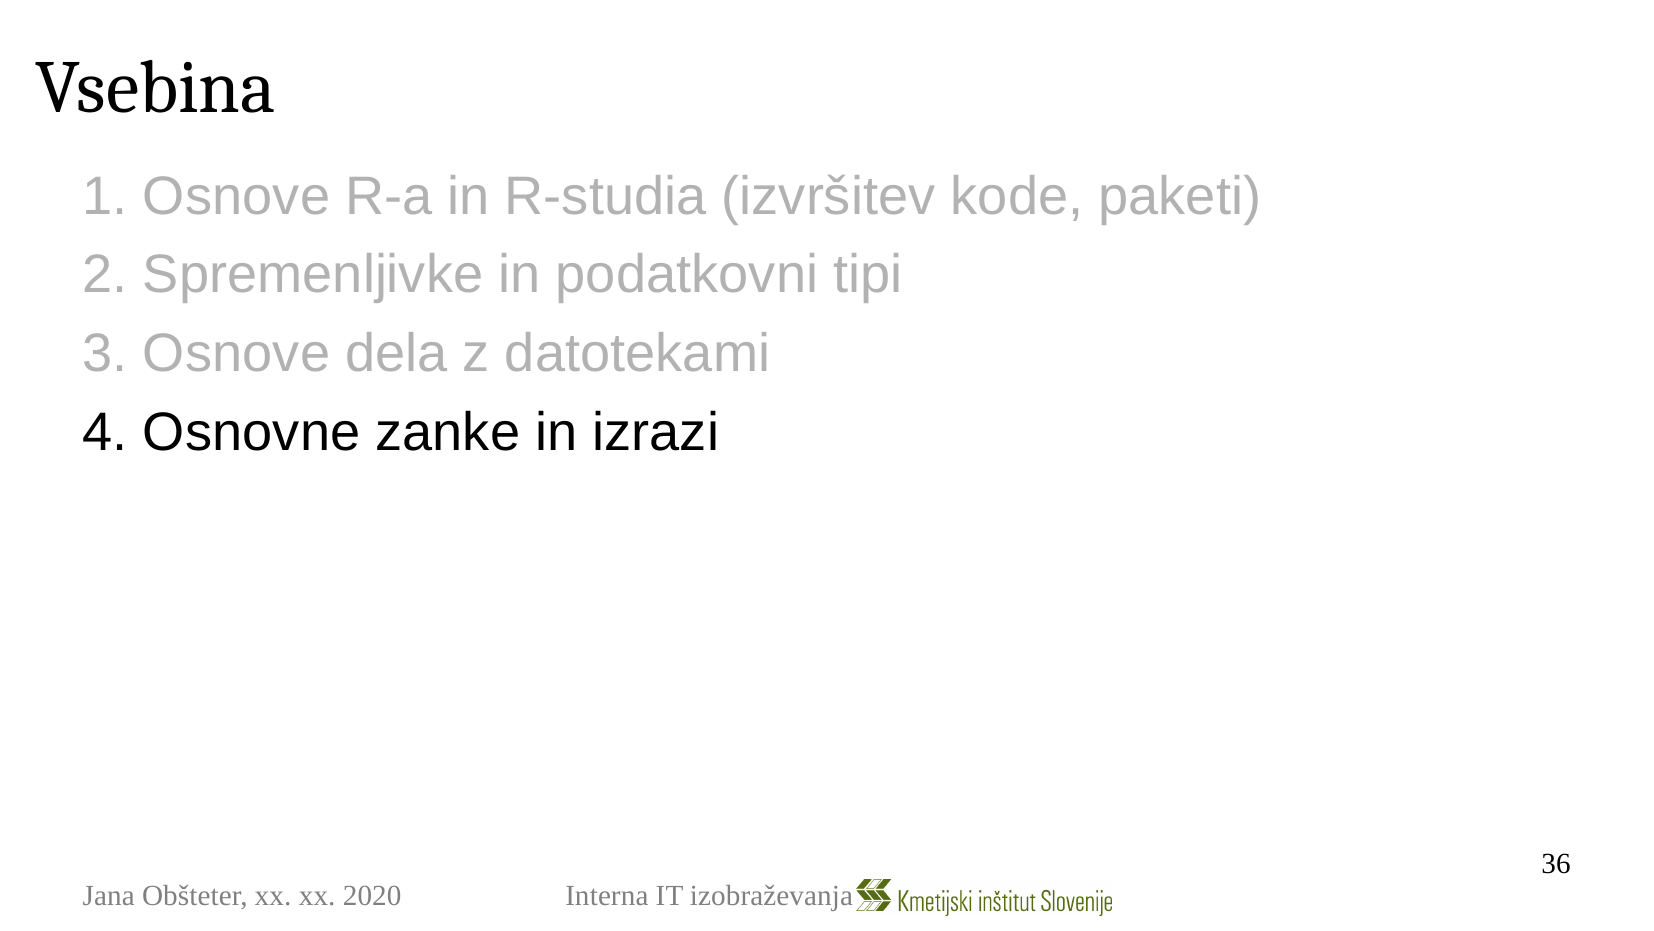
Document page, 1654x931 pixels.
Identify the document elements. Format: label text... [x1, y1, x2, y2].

title Vsebina [35, 21, 1524, 154]
picture [856, 879, 1112, 916]
list 1. Osnove R-a in R-studia (izvršitev kode, paketi) 2. Spremenljivke in podatkovni tipi 3. Osnove dela z datotekami 4. Osnovne zanke in izrazi [82, 165, 1642, 827]
